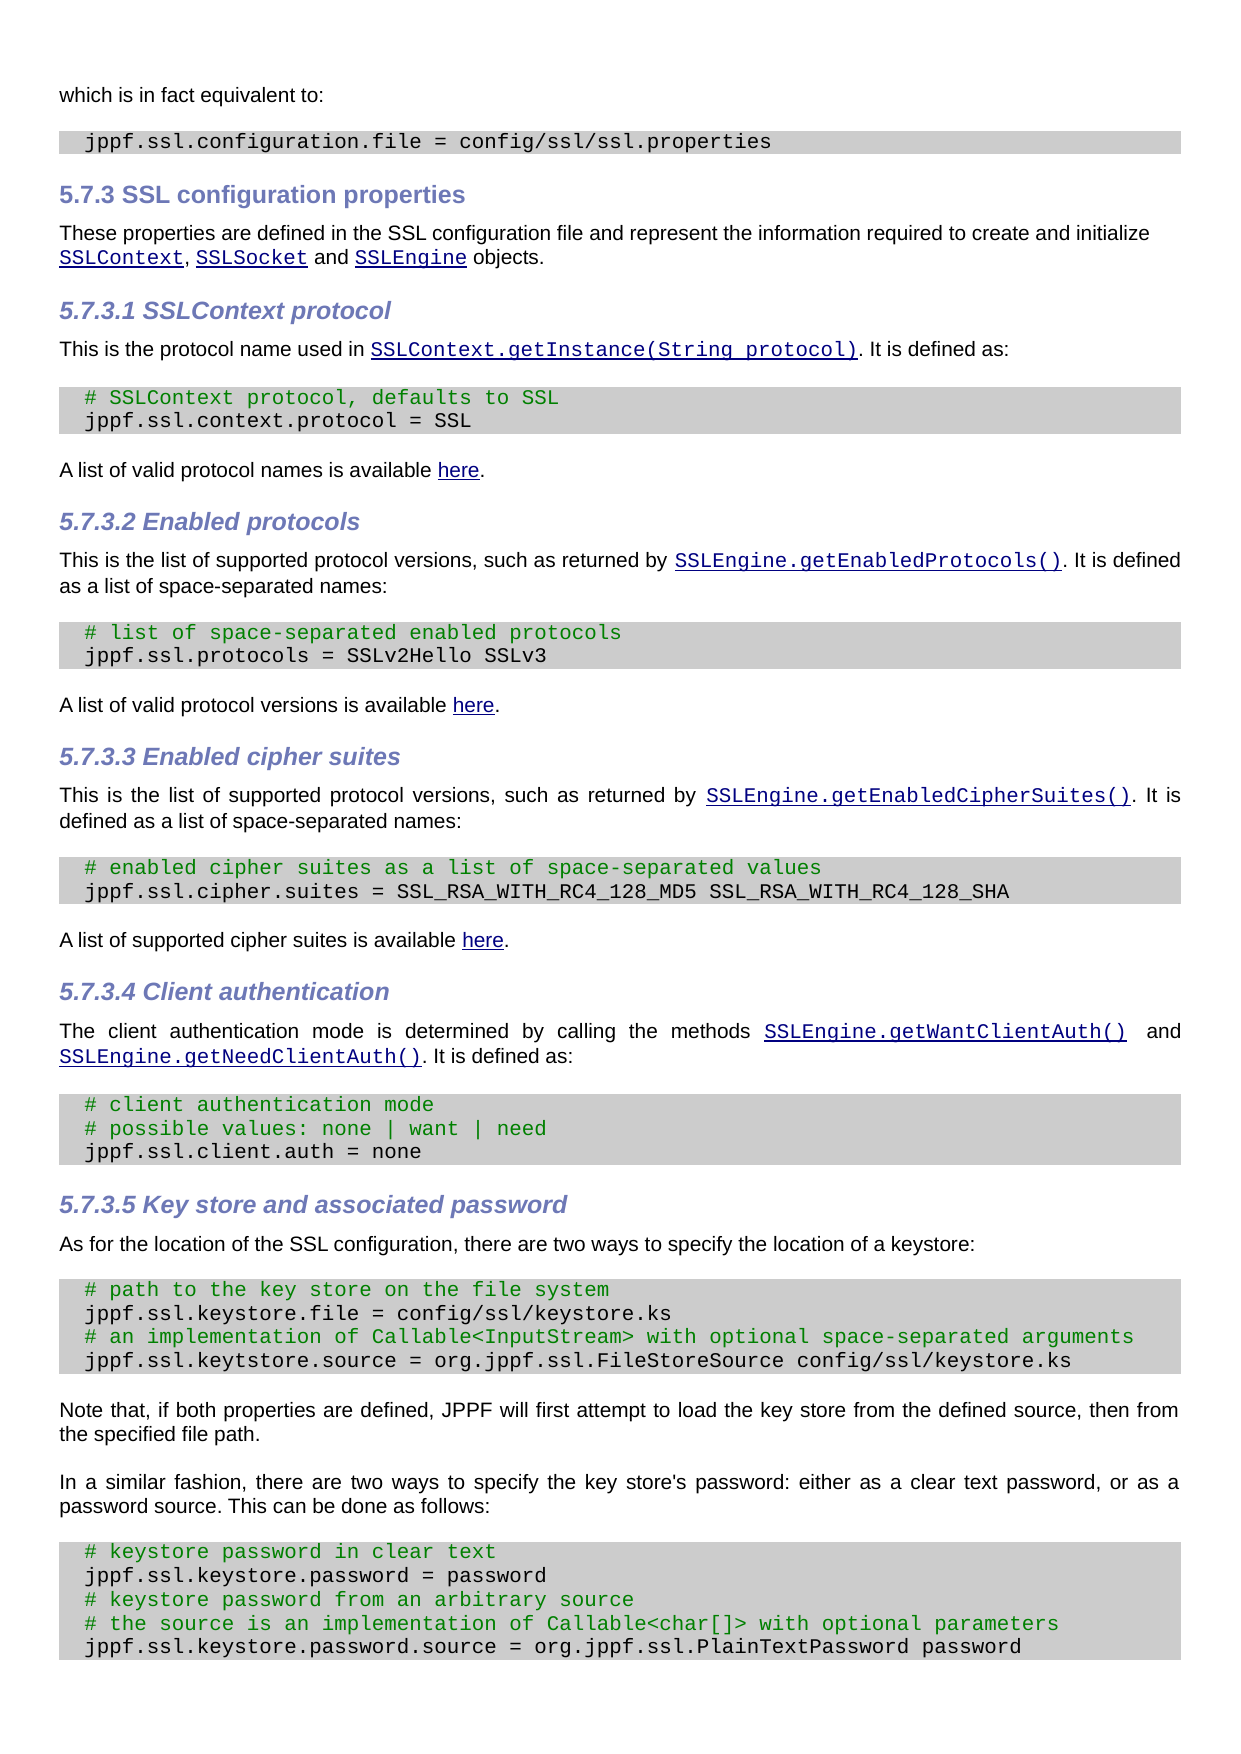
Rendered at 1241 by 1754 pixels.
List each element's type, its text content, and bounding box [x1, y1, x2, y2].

text This is the list of supported protocol versions, such as returned by SSLEngine.getEnabledCipherSuites(). It is defined as a list of space-separated names: [59, 783, 1181, 833]
text # list of space-separated enabled protocols [59, 622, 1181, 646]
text jppf.ssl.client.auth = none [59, 1141, 1181, 1165]
text # enabled cipher suites as a list of space-separated values [59, 857, 1181, 881]
text # possible values: none | want | need [59, 1118, 1181, 1141]
text A list of supported cipher suites is available here. [59, 928, 1181, 952]
text A list of valid protocol versions is available here. [59, 693, 1181, 717]
subtitle Client authentication [59, 977, 1181, 1006]
text This is the list of supported protocol versions, such as returned by SSLEngine.getEnabledProtocols(). It is defined as a list of space-separated names: [59, 548, 1181, 598]
text These properties are defined in the SSL configuration file and represent the information required to create and initialize SSLContext, SSLSocket and SSLEngine objects. [59, 221, 1181, 271]
text # keystore password in clear text [59, 1542, 1181, 1565]
subtitle SSLContext protocol [59, 296, 1181, 324]
subtitle Enabled protocols [59, 507, 1181, 536]
subtitle Key store and associated password [59, 1190, 1181, 1219]
text jppf.ssl.configuration.file = config/ssl/ssl.properties [59, 131, 1181, 154]
text jppf.ssl.keystore.password.source = org.jppf.ssl.PlainTextPassword password [59, 1636, 1181, 1660]
text Note that, if both properties are defined, JPPF will first attempt to load the key store from the defined source, then from the specified file path. [59, 1398, 1181, 1446]
text # the source is an implementation of Callable<char[]> with optional parameters [59, 1612, 1181, 1636]
text # keystore password from an arbitrary source [59, 1589, 1181, 1612]
subtitle SSL configuration properties [59, 179, 1181, 208]
text which is in fact equivalent to: [59, 83, 1181, 107]
text As for the location of the SSL configuration, there are two ways to specify the location of a keystore: [59, 1231, 1181, 1255]
text # an implementation of Callable<InputStream> with optional space-separated arguments [59, 1327, 1181, 1350]
text # SSLContext protocol, defaults to SSL [59, 387, 1181, 410]
text jppf.ssl.keystore.password = password [59, 1565, 1181, 1589]
text This is the protocol name used in SSLContext.getInstance(String protocol). It is defined as: [59, 337, 1181, 363]
text A list of valid protocol names is available here. [59, 458, 1181, 482]
text jppf.ssl.keytstore.source = org.jppf.ssl.FileStoreSource config/ssl/keystore.ks [59, 1350, 1181, 1374]
text jppf.ssl.protocols = SSLv2Hello SSLv3 [59, 646, 1181, 669]
text jppf.ssl.cipher.suites = SSL_RSA_WITH_RC4_128_MD5 SSL_RSA_WITH_RC4_128_SHA [59, 881, 1181, 904]
text The client authentication mode is determined by calling the methods SSLEngine.getWantClientAuth() and SSLEngine.getNeedClientAuth(). It is defined as: [59, 1018, 1181, 1070]
text # client authentication mode [59, 1094, 1181, 1118]
text In a similar fashion, there are two ways to specify the key store's password: either as a clear text password, or as a password source. This can be done as follows: [59, 1470, 1181, 1518]
subtitle Enabled cipher suites [59, 742, 1181, 771]
text jppf.ssl.keystore.file = config/ssl/keystore.ks [59, 1303, 1181, 1327]
text jppf.ssl.context.protocol = SSL [59, 410, 1181, 434]
text # path to the key store on the file system [59, 1279, 1181, 1303]
